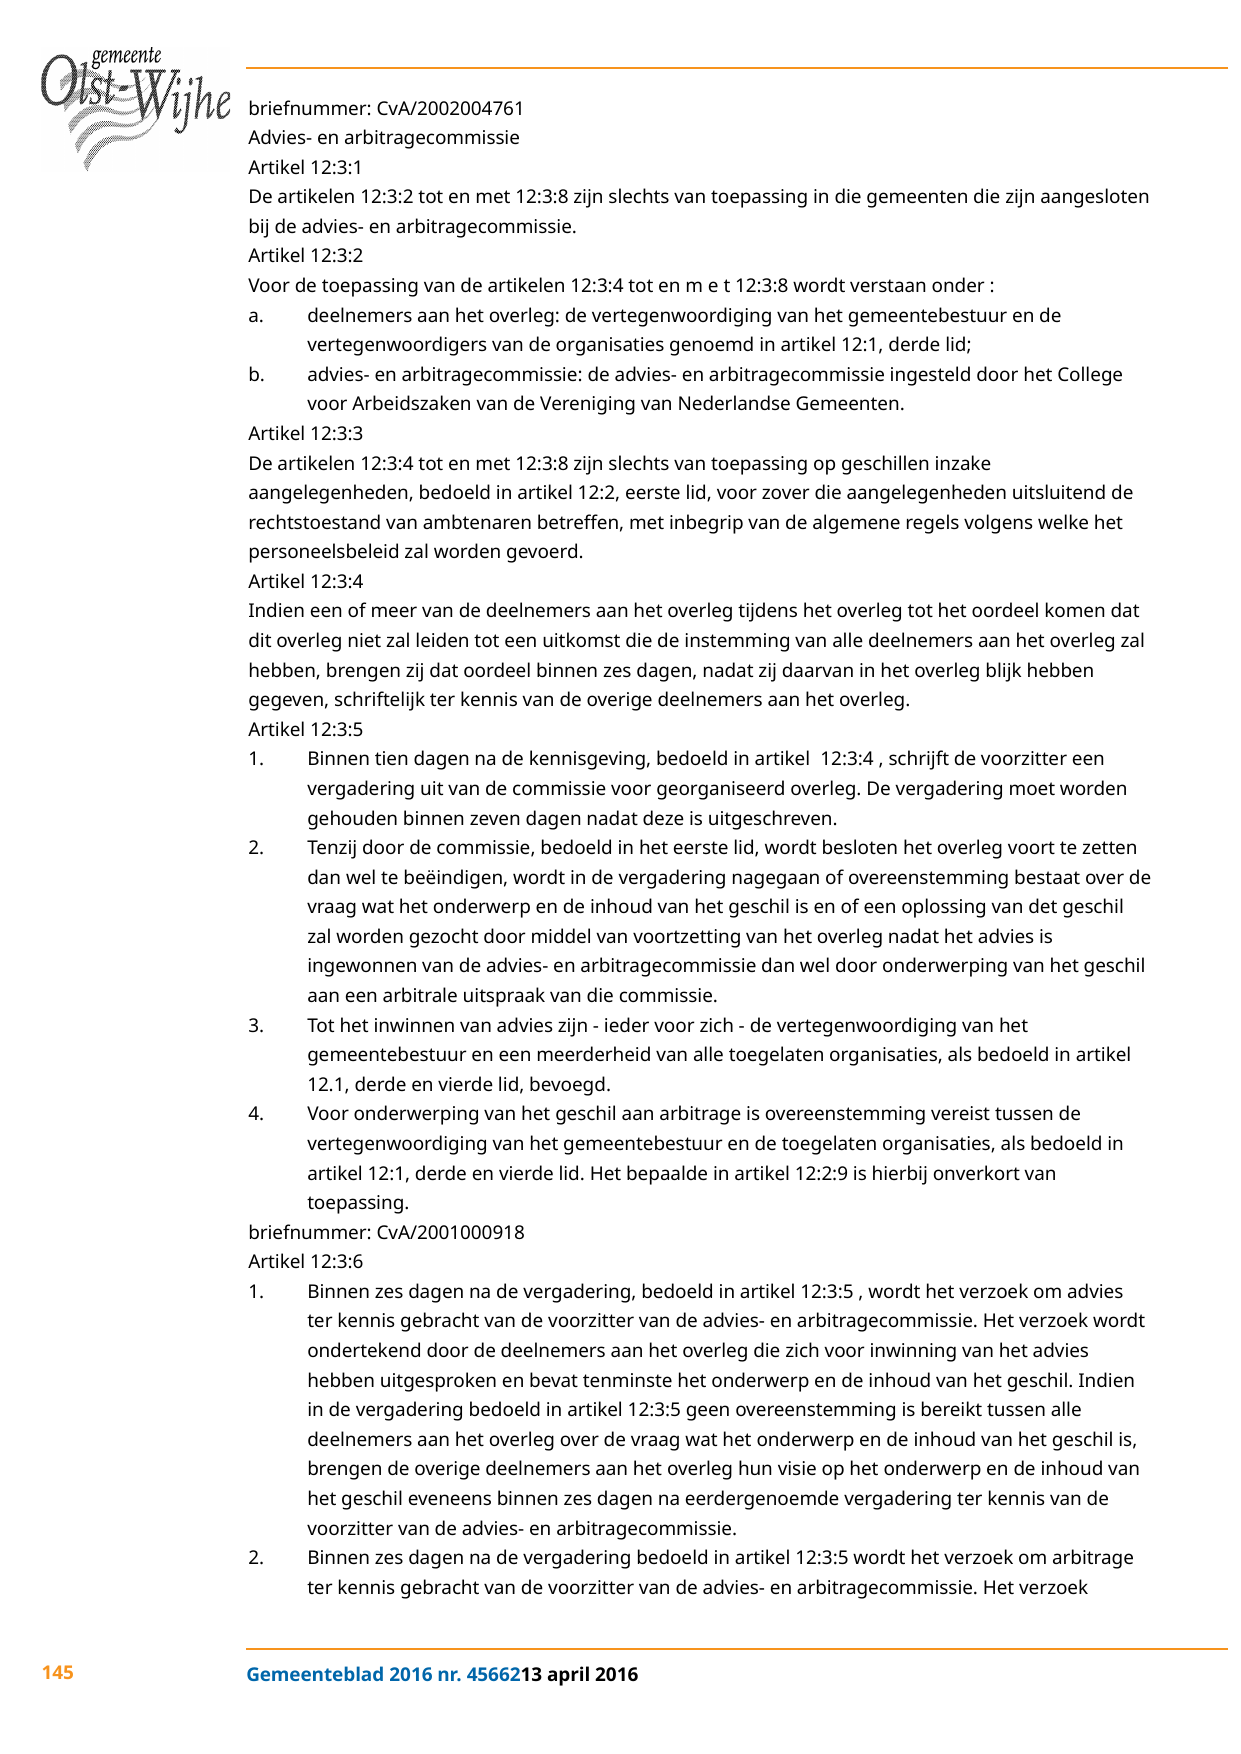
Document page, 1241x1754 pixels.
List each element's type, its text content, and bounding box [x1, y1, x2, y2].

list Binnen tien dagen na de kennisgeving, bedoeld in artikel 12:3:4 , schrijft de voorzitter een vergadering uit van de commissie voor georganiseerd overleg. De vergadering moet worden gehouden binnen zeven dagen nadat deze is uitgeschreven. [248, 746, 1152, 831]
text De artikelen 12:3:2 tot en met 12:3:8 zijn slechts van toepassing in die gemeenten die zijn aangesloten bij de advies- en arbitragecommissie. [248, 183, 1152, 239]
text Artikel 12:3:1 [248, 154, 1152, 180]
text Artikel 12:3:3 [248, 420, 1152, 446]
text Voor de toepassing van de artikelen 12:3:4 tot en m e t 12:3:8 wordt verstaan onder : [248, 272, 1152, 298]
text Indien een of meer van de deelnemers aan het overleg tijdens het overleg tot het oordeel komen dat dit overleg niet zal leiden tot een uitkomst die de instemming van alle deelnemers aan het overleg zal hebben, brengen zij dat oordeel binnen zes dagen, nadat zij daarvan in het overleg blijk hebben gegeven, schriftelijk ter kennis van de overige deelnemers aan het overleg. [248, 598, 1152, 712]
text Artikel 12:3:5 [248, 716, 1152, 742]
text Artikel 12:3:2 [248, 243, 1152, 268]
list Tot het inwinnen van advies zijn - ieder voor zich - de vertegenwoordiging van het gemeentebestuur en een meerderheid van alle toegelaten organisaties, als bedoeld in artikel 12.1, derde en vierde lid, bevoegd. [248, 1012, 1152, 1097]
picture [41, 47, 231, 172]
text Artikel 12:3:4 [248, 568, 1152, 594]
list Tenzij door de commissie, bedoeld in het eerste lid, wordt besloten het overleg voort te zetten dan wel te beëindigen, wordt in de vergadering nagegaan of overeenstemming bestaat over de vraag wat het onderwerp en de inhoud van het geschil is en of een oplossing van det geschil zal worden gezocht door middel van voortzetting van het overleg nadat het advies is ingewonnen van de advies- en arbitragecommissie dan wel door onderwerping van het geschil aan een arbitrale uitspraak van die commissie. [248, 834, 1152, 1008]
list deelnemers aan het overleg: de vertegenwoordiging van het gemeentebestuur en de vertegenwoordigers van de organisaties genoemd in artikel 12:1, derde lid; [248, 302, 1152, 357]
text De artikelen 12:3:4 tot en met 12:3:8 zijn slechts van toepassing op geschillen inzake aangelegenheden, bedoeld in artikel 12:2, eerste lid, voor zover die aangelegenheden uitsluitend de rechtstoestand van ambtenaren betreffen, met inbegrip van de algemene regels volgens welke het personeelsbeleid zal worden gevoerd. [248, 450, 1152, 564]
text Advies- en arbitragecommissie [248, 124, 1152, 150]
list Binnen zes dagen na de vergadering, bedoeld in artikel 12:3:5 , wordt het verzoek om advies ter kennis gebracht van de voorzitter van de advies- en arbitragecommissie. Het verzoek wordt ondertekend door de deelnemers aan het overleg die zich voor inwinning van het advies hebben uitgesproken en bevat tenminste het onderwerp en de inhoud van het geschil. Indien in de vergadering bedoeld in artikel 12:3:5 geen overeenstemming is bereikt tussen alle deelnemers aan het overleg over de vraag wat het onderwerp en de inhoud van het geschil is, brengen de overige deelnemers aan het overleg hun visie op het onderwerp en de inhoud van het geschil eveneens binnen zes dagen na eerdergenoemde vergadering ter kennis van de voorzitter van de advies- en arbitragecommissie. [248, 1278, 1152, 1541]
list advies- en arbitragecommissie: de advies- en arbitragecommissie ingesteld door het College voor Arbeidszaken van de Vereniging van Nederlandse Gemeenten. [248, 361, 1152, 416]
text Artikel 12:3:6 [248, 1248, 1152, 1274]
list Voor onderwerping van het geschil aan arbitrage is overeenstemming vereist tussen de vertegenwoordiging van het gemeentebestuur en de toegelaten organisaties, als bedoeld in artikel 12:1, derde en vierde lid. Het bepaalde in artikel 12:2:9 is hierbij onverkort van toepassing. [248, 1101, 1152, 1215]
text briefnummer: CvA/2002004761 [248, 95, 1152, 121]
list Binnen zes dagen na de vergadering bedoeld in artikel 12:3:5 wordt het verzoek om arbitrage ter kennis gebracht van de voorzitter van de advies- en arbitragecommissie. Het verzoek [248, 1544, 1152, 1600]
text briefnummer: CvA/2001000918 [248, 1219, 1152, 1245]
